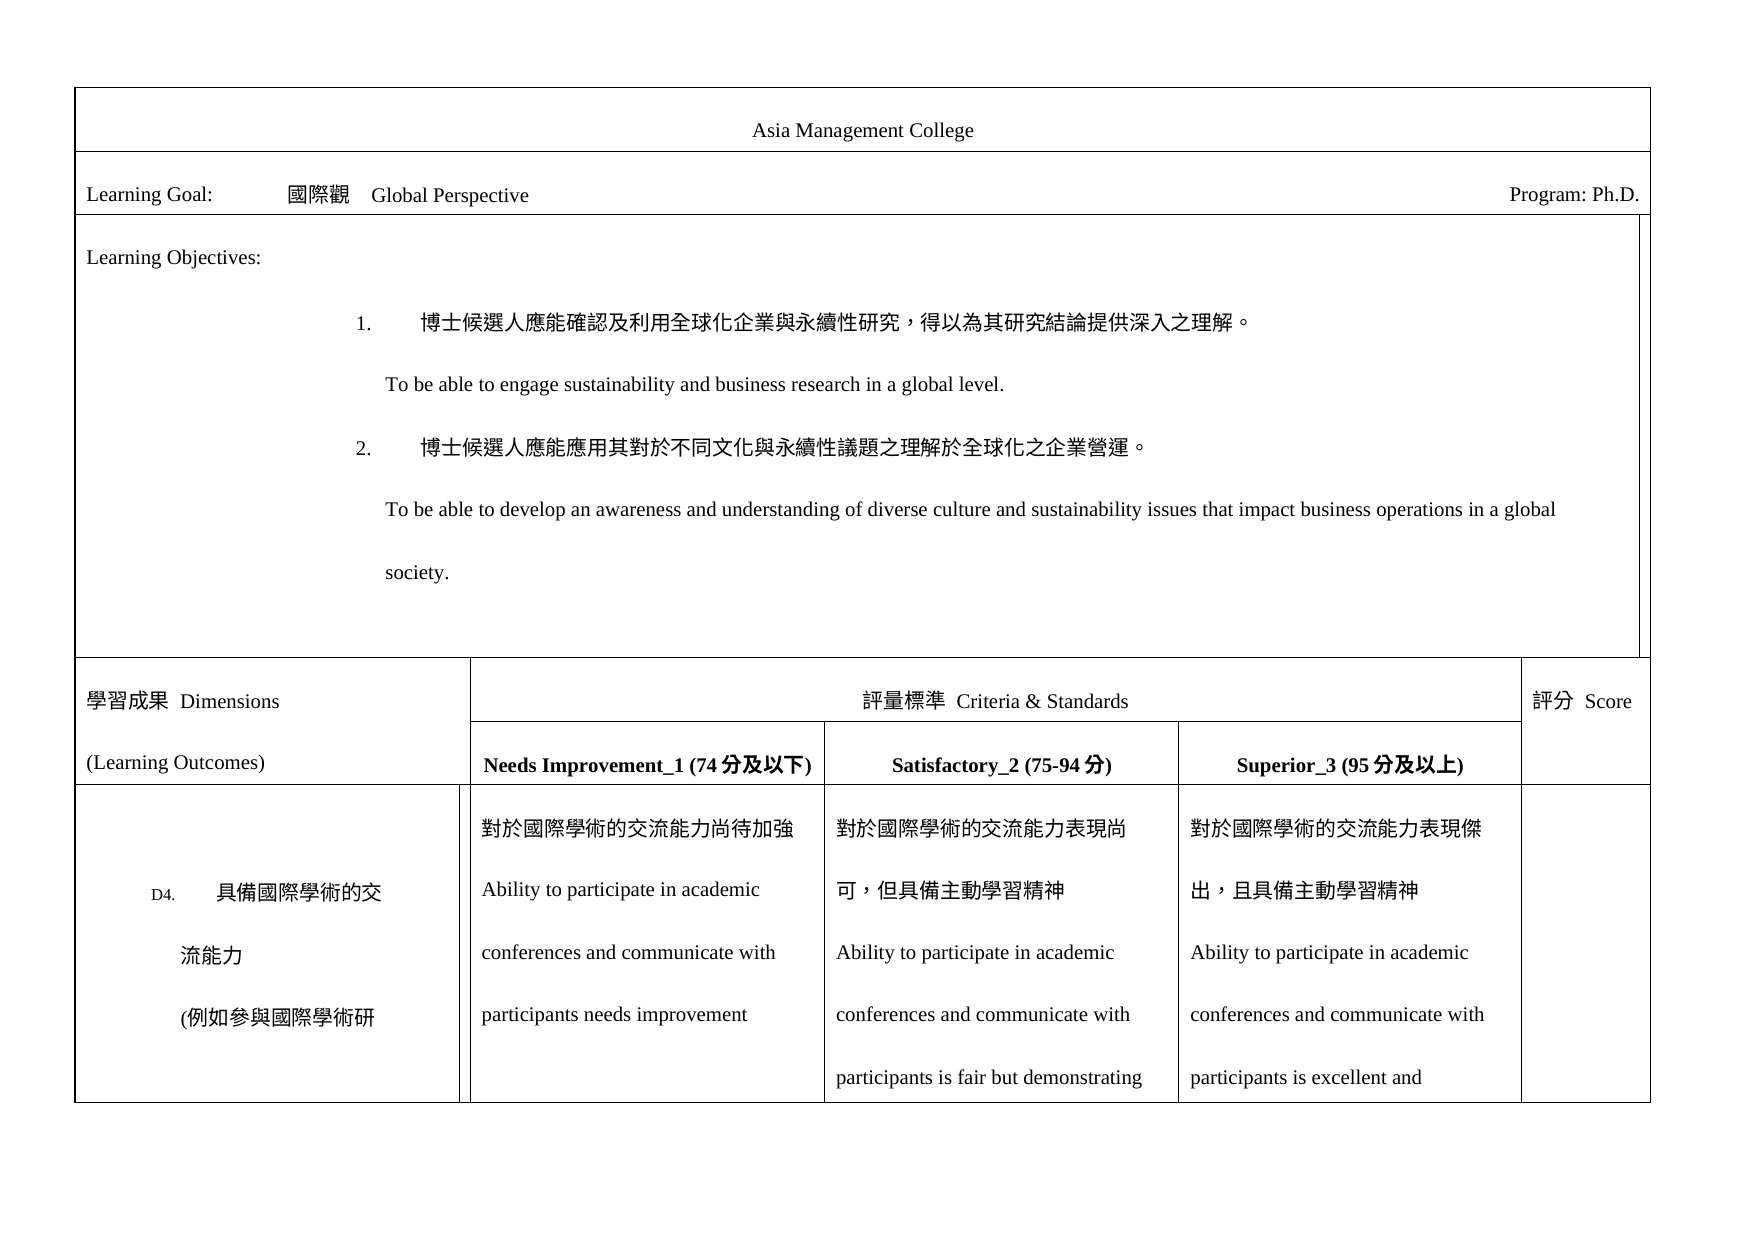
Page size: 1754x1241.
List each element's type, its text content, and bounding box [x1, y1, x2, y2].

table_header Asia Management College [76, 88, 1650, 151]
table_cell Superior_3 (95分及以上) [1179, 722, 1521, 784]
table_cell [460, 785, 470, 1102]
table_cell Learning Goal: [76, 152, 276, 214]
table_cell 對於國際學術的交流能力表現傑出，且具備主動學習精神 Ability to participate in academic conferences and communicate with participants is excellent and [1179, 785, 1521, 1102]
table_cell Needs Improvement_1 (74分及以下) [471, 722, 824, 784]
table_cell 對於國際學術的交流能力表現尚可，但具備主動學習精神 Ability to participate in academic conferences and communicate with participants is fair but demonstrating [825, 785, 1178, 1102]
table_cell Learning Objectives: [76, 215, 276, 657]
table_cell Program: Ph.D. [1389, 152, 1650, 214]
table_cell Satisfactory_2 (75-94分) [825, 722, 1178, 784]
table_cell [1522, 785, 1650, 1102]
table_cell 評分 Score [1522, 658, 1650, 784]
table_cell 具備國際學術的交流能力 (例如參與國際學術研 [76, 785, 459, 1102]
table_cell 學習成果 Dimensions (Learning Outcomes) [76, 658, 470, 784]
table_cell 國際觀 Global Perspective [276, 152, 1389, 214]
table_cell 博士候選人應能確認及利用全球化企業與永續性研究，得以為其研究結論提供深入之理解。 To be able to engage sustainability and business research in a global level. 博士候選人應能應用其對於不同文化與永續性議題之理解於全球化之企業營運。 To be able to develop an awareness and understanding of diverse culture and sustainability issues that impact business operations in a global society. [276, 215, 1639, 657]
table_cell 對於國際學術的交流能力尚待加強 Ability to participate in academic conferences and communicate with participants needs improvement [471, 785, 824, 1102]
table_cell 評量標準 Criteria & Standards [471, 658, 1521, 721]
